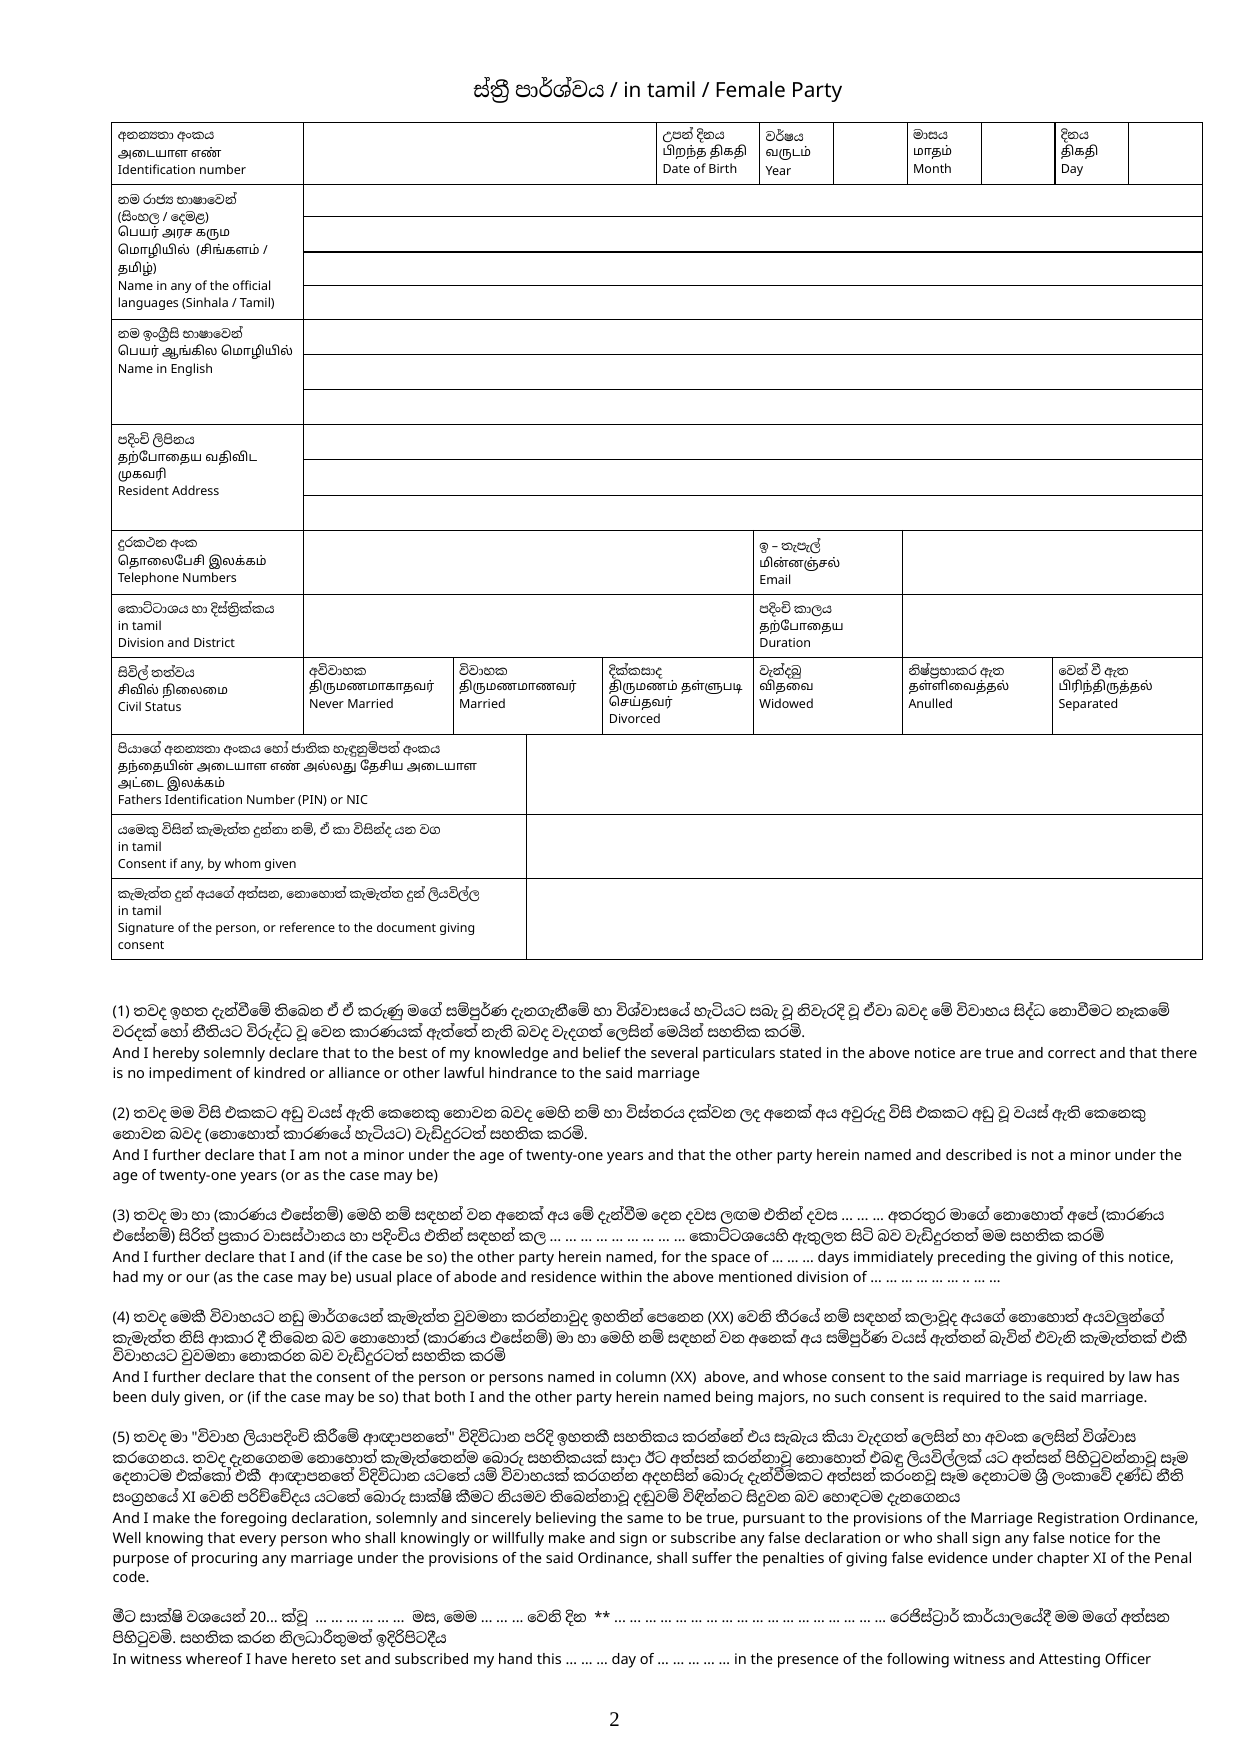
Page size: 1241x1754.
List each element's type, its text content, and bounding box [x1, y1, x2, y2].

text (3) තවද මා හා (කාරණය එසේනම්) මෙහි නම් සඳහන් වන අනෙක් අය මේ දැන්වීම දෙන දවස ලඟම එතින් දවස … … ... අතරතුර මාගේ නොහොත් අපේ (කාරණය එසේනම්) සිරිත් ප්‍රකාර වාසස්ථානය හා පදිංචිය එතින් සඳහන් කල … … … … … … … … ... කොට්ටශයෙහි ඇතුලත සිටි බව වැඩිදුරතත් මම සහතික කරමි [112, 1205, 1203, 1247]
table_cell [304, 355, 1202, 389]
table_cell [304, 185, 1202, 216]
table_cell [304, 286, 1202, 318]
table_header උපන් දිනය பிறந்த திகதி Date of Birth [657, 123, 759, 184]
table_header [1129, 123, 1202, 184]
text (2) තවද මම විසි එකකට අඩු වයස් ඇති කෙනෙකු නොවන බවද මෙහි නම් හා විස්තරය දක්වන ලද අනෙක් අය අවුරුදු විසි එකකට අඩු වූ වයස් ඇති කෙනෙකු නොවන බවද (නොහොත් කාරණයේ හැටියට) වැඩිදුරටත් සහතික කරමි. [112, 1103, 1203, 1145]
table_header අනන්‍යතා අංකය அடையாள எண் Identification number [112, 123, 303, 184]
table_cell [527, 879, 1202, 959]
text And I hereby solemnly declare that to the best of my knowledge and belief the several particulars stated in the above notice are true and correct and that there is no impediment of kindred or alliance or other lawful hindrance to the said marriage [112, 1043, 1203, 1083]
table_cell [304, 253, 1202, 285]
table_cell [304, 531, 753, 593]
table_cell පදිංචි කාලය தற்போதைய Duration [754, 595, 902, 657]
table_cell කැමැත්ත දුන් අයගේ අත්සන, නොහොත් කැමැත්ත දුන් ලියවිල්ල in tamil Signature of the person, or reference to the document giving consent [112, 879, 526, 959]
table_cell විවාහක திருமணமாணவர் Married [454, 658, 602, 733]
table_cell දික්කසාද திருமணம் தள்ளுபடி செய்தவர் Divorced [603, 658, 753, 733]
text And I further declare that the consent of the person or persons named in column (XX) above, and whose consent to the said marriage is required by law has been duly given, or (if the case may be so) that both I and the other party herein named being majors, no such consent is required to the said marriage. [112, 1367, 1203, 1406]
text මීට සාක්ෂි වශයෙන් 20... ක්වූ … … … … … … මස, මෙම … … ... වෙනි දින ** ... ... … … … … … … … … … … … … … … … … රෙජිස්ට්‍රාර් කාර්යාලයේදී මම මගේ අත්සන පිහිටුවමි. සහතික කරන නිලධාරීතුමත් ඉදිරිපිටදීය [112, 1607, 1203, 1649]
table_cell [304, 320, 1202, 354]
text (5) තවද මා "විවාහ ලියාපදිංචි කිරීමේ ආඥාපනතේ" විදිවිධාන පරිදි ඉහතකී සහතිකය කරන්නේ එය සැබැය කියා වැදගත් ලෙසින් හා අවංක ලෙසින් විශ්වාස කරගෙනය. තවද දැනගෙනම නොහොත් කැමැත්තෙන්ම බොරු සහතිකයක් සාදා ඊට අත්සන් කරන්නාවූ නොහොත් එබඳු ලියවිල්ලක් යට අත්සන් පිහිටුවන්නාවූ සෑම දෙනාටම එක්කෝ එකී ආඥාපනතේ විදිවිධාන යටතේ යම් විවාහයක් කරගන්න අදහසින් බොරු දැන්වීමකට අත්සන් කරංනවූ සෑම දෙනාටම ශ්‍රී ලංකාවේ දණ්ඩ නීති සංග්‍රහයේ XI වෙනි පරිච්චේදය යටතේ බොරු සාක්ෂි කීමට නියමව තිබෙන්නාවූ දඬුවම් විඳින්නට සිදුවන බව හොඳටම දැනගෙනය [112, 1426, 1203, 1508]
table_cell කොට්ටාශය හා දිස්ත්‍රික්කය in tamil Division and District [112, 595, 303, 657]
table_cell නම රාජ්‍ය භාෂාවෙන් (සිංහල / දෙමළ) பெயர் அரச கரும மொழியில் (சிங்களம் / தமிழ்) Name in any of the official languages (Sinhala / Tamil) [112, 185, 303, 318]
table_cell අවිවාහක திருமணமாகாதவர் Never Married [304, 658, 453, 733]
text And I further declare that I am not a minor under the age of twenty-one years and that the other party herein named and described is not a minor under the age of twenty-one years (or as the case may be) [112, 1145, 1203, 1185]
table_cell පදිංචි ලිපිනය தற்போதைய வதிவிட முகவரி Resident Address [112, 425, 303, 530]
table_cell [527, 735, 1202, 814]
text In witness whereof I have hereto set and subscribed my hand this … … … day of … … … … … in the presence of the following witness and Attesting Officer [112, 1649, 1203, 1669]
table_cell [304, 595, 753, 657]
text ස්ත්‍රී පාර්ශ්වය / in tamil / Female Party [112, 75, 1203, 105]
table_header [834, 123, 907, 184]
table_cell [304, 496, 1202, 530]
table_cell [527, 815, 1202, 878]
table_cell [304, 390, 1202, 424]
table_cell [304, 425, 1202, 459]
table_header දිනය திகதி Day [1056, 123, 1128, 184]
table_cell නිෂ්ප්‍රභාකර ඇත தள்ளிவைத்தல் Anulled [903, 658, 1052, 733]
table_cell [903, 595, 1202, 657]
text (4) තවද මෙකී විවාහයට නඩු මාර්ගයෙන් කැමැත්ත වුවමනා කරන්නාවුද ඉහතින් පෙනෙන (XX) වෙනි තීරයේ නම් සඳහන් කලාවූද අයගේ නොහොත් අයවලුන්ගේ කැමැත්ත නිසි ආකාර දී තිබෙන බව නොහොත් (කාරණය එසේනම්) මා හා මෙහි නම් සඳහන් වන අනෙක් අය සම්පුර්ණ වයස් ඇත්තන් බැවින් එවැනි කැමැත්තක් එකී විවාහයට වුවමනා නොකරන බව වැඩිදුරටත් සහතික කරමි [112, 1306, 1203, 1367]
table_cell පියාගේ අනන්‍යතා අංකය හෝ ජාතික හැඳුනුම්පත් අංකය தந்தையின் அடையாள எண் அல்லது தேசிய அடையாள அட்டை இலக்கம் Fathers Identification Number (PIN) or NIC [112, 735, 526, 814]
table_cell යමෙකු විසින් කැමැත්ත දුන්නා නම්, ඒ කා විසින්ද යන වග in tamil Consent if any, by whom given [112, 815, 526, 878]
table_cell ඉ – තැපැල් மின்னஞ்சல் Email [754, 531, 902, 593]
table_header [982, 123, 1054, 184]
table_header [304, 123, 656, 184]
table_cell [304, 217, 1202, 251]
table_cell [903, 531, 1202, 593]
text (1) තවද ඉහත දැන්වීමේ තිබෙන ඒ ඒ කරුණු මගේ සම්පුර්ණ දැනගැනීමේ හා විශ්වාසයේ හැටියට සබැ වූ නිවැරදි වූ ඒවා බවද මේ විවාහය සිද්ධ නොවීමට නෑකමේ වරදක් හෝ නීතියට විරුද්ධ වූ වෙන කාරණයක් ඇත්තේ නැති බවද වැදගත් ලෙසින් මෙයින් සහතික කරමි. [112, 1001, 1203, 1043]
table_header මාසය மாதம் Month [908, 123, 981, 184]
table_cell වැන්දබු விதவை Widowed [754, 658, 902, 733]
table_cell නම ඉංග්‍රීසි භාෂාවෙන් பெயர் ஆங்கில மொழியில் Name in English [112, 320, 303, 424]
text And I further declare that I and (if the case be so) the other party herein named, for the space of … … … days immidiately preceding the giving of this notice, had my or our (as the case may be) usual place of abode and residence within the above mentioned division of … … … … … … .. … … [112, 1247, 1203, 1287]
table_cell [304, 460, 1202, 494]
table_cell සිවිල් තත්වය சிவில் நிலைமை Civil Status [112, 658, 303, 733]
table_cell දුරකථන අංක தொலைபேசி இலக்கம் Telephone Numbers [112, 531, 303, 593]
table_header වර්ෂය வருடம் Year [760, 123, 833, 184]
text And I make the foregoing declaration, solemnly and sincerely believing the same to be true, pursuant to the provisions of the Marriage Registration Ordinance, Well knowing that every person who shall knowingly or willfully make and sign or subscribe any false declaration or who shall sign any false notice for the purpose of procuring any marriage under the provisions of the said Ordinance, shall suffer the penalties of giving false evidence under chapter XI of the Penal code. [112, 1508, 1203, 1587]
table_cell වෙන් වී ඇත பிரிந்திருத்தல் Separated [1053, 658, 1202, 733]
